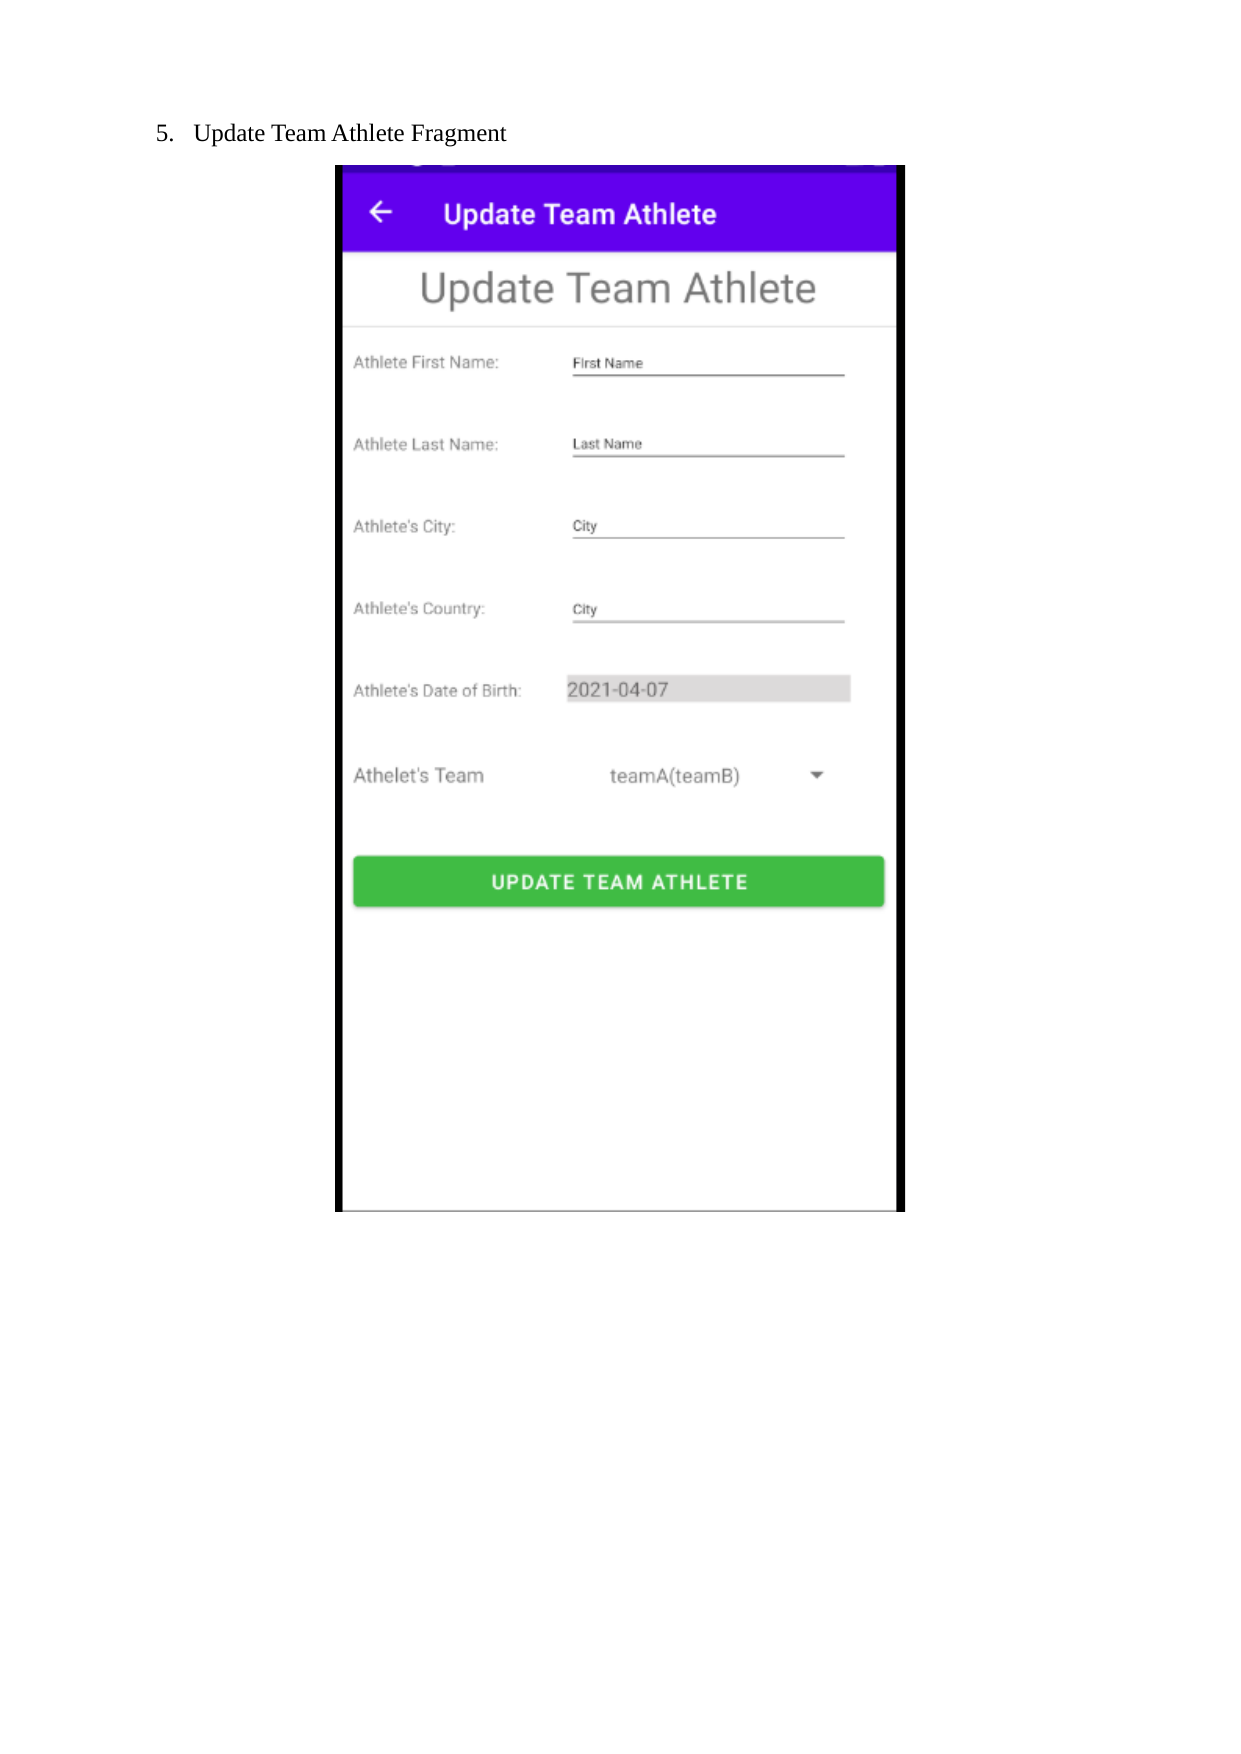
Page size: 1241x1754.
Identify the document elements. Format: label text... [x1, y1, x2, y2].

list Update Team Athlete Fragment [156, 118, 1122, 147]
picture [335, 165, 906, 1212]
